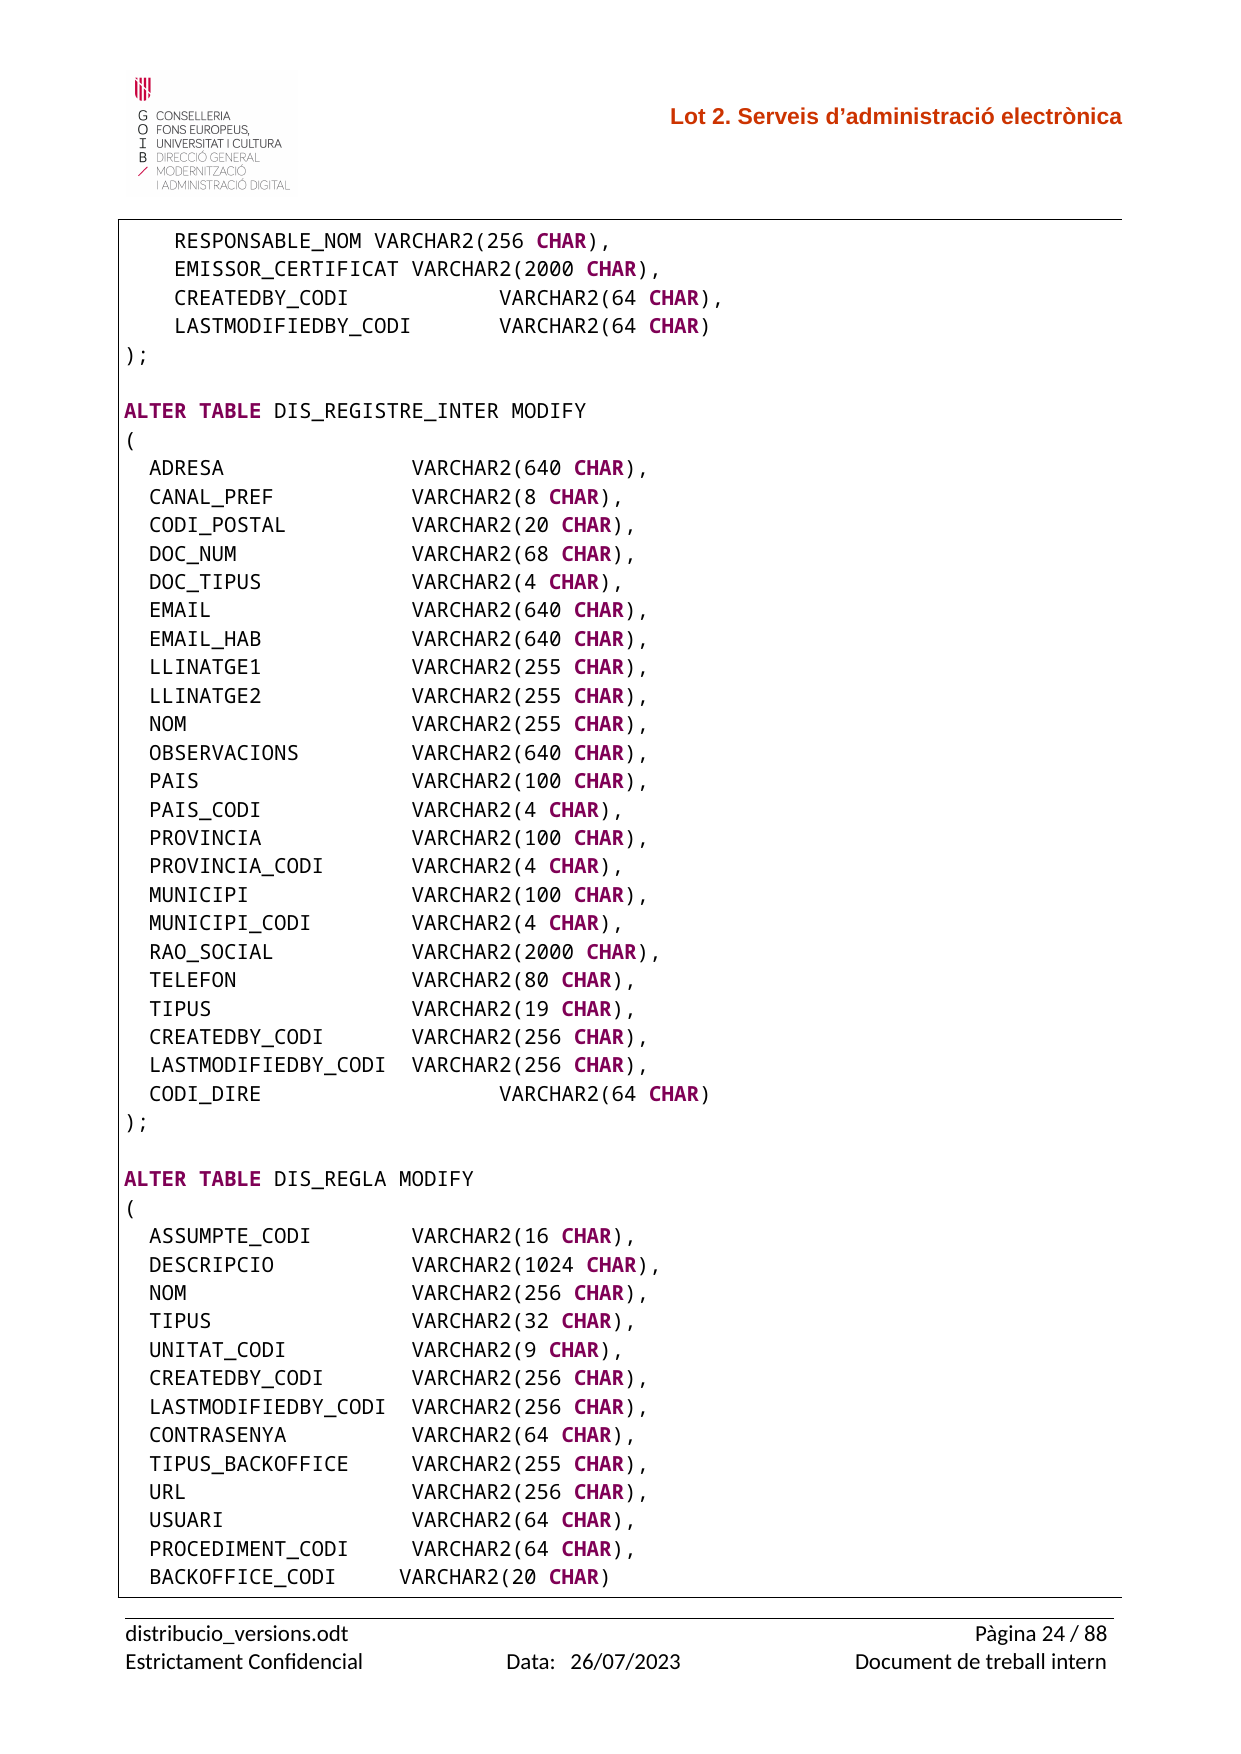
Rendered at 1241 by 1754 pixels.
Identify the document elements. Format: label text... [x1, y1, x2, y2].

table_header RESPONSABLE_NOM VARCHAR2(256 CHAR), EMISSOR_CERTIFICAT VARCHAR2(2000 CHAR), CREATEDBY_CODI VARCHAR2(64 CHAR), LASTMODIFIEDBY_CODI VARCHAR2(64 CHAR) ); ALTER TABLE DIS_REGISTRE_INTER MODIFY ( ADRESA VARCHAR2(640 CHAR), CANAL_PREF VARCHAR2(8 CHAR), CODI_POSTAL VARCHAR2(20 CHAR), DOC_NUM VARCHAR2(68 CHAR), DOC_TIPUS VARCHAR2(4 CHAR), EMAIL VARCHAR2(640 CHAR), EMAIL_HAB VARCHAR2(640 CHAR), LLINATGE1 VARCHAR2(255 CHAR), LLINATGE2 VARCHAR2(255 CHAR), NOM VARCHAR2(255 CHAR), OBSERVACIONS VARCHAR2(640 CHAR), PAIS VARCHAR2(100 CHAR), PAIS_CODI VARCHAR2(4 CHAR), PROVINCIA VARCHAR2(100 CHAR), PROVINCIA_CODI VARCHAR2(4 CHAR), MUNICIPI VARCHAR2(100 CHAR), MUNICIPI_CODI VARCHAR2(4 CHAR), RAO_SOCIAL VARCHAR2(2000 CHAR), TELEFON VARCHAR2(80 CHAR), TIPUS VARCHAR2(19 CHAR), CREATEDBY_CODI VARCHAR2(256 CHAR), LASTMODIFIEDBY_CODI VARCHAR2(256 CHAR), CODI_DIRE VARCHAR2(64 CHAR) ); ALTER TABLE DIS_REGLA MODIFY ( ASSUMPTE_CODI VARCHAR2(16 CHAR), DESCRIPCIO VARCHAR2(1024 CHAR), NOM VARCHAR2(256 CHAR), TIPUS VARCHAR2(32 CHAR), UNITAT_CODI VARCHAR2(9 CHAR), CREATEDBY_CODI VARCHAR2(256 CHAR), LASTMODIFIEDBY_CODI VARCHAR2(256 CHAR), CONTRASENYA VARCHAR2(64 CHAR), TIPUS_BACKOFFICE VARCHAR2(255 CHAR), URL VARCHAR2(256 CHAR), USUARI VARCHAR2(64 CHAR), PROCEDIMENT_CODI VARCHAR2(64 CHAR), BACKOFFICE_CODI VARCHAR2(20 CHAR) [119, 220, 1122, 1597]
picture [126, 70, 299, 197]
